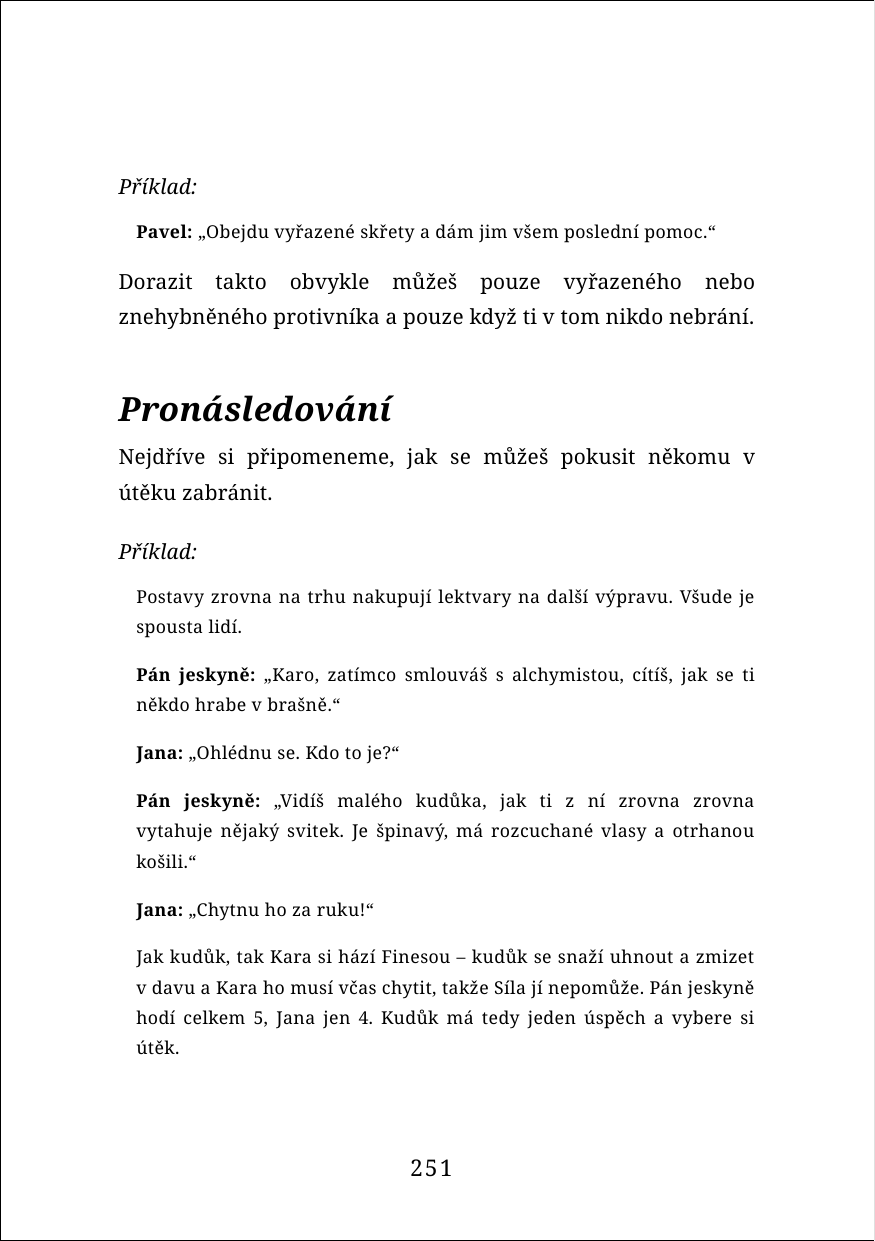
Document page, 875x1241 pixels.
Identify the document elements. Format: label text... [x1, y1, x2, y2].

text Pán jeskyně: „Karo, zatímco smlouváš s alchymistou, cítíš, jak se ti někdo hrabe v brašně.“ [136, 663, 756, 717]
text Jana: „Chytnu ho za ruku!“ [136, 897, 756, 921]
text Dorazit takto obvykle můžeš pouze vyřazeného nebo znehybněného protivníka a pouze když ti v tom nikdo nebrání. [118, 267, 756, 331]
text Nejdříve si připomeneme, jak se můžeš pokusit někomu v útěku zabránit. [118, 442, 756, 506]
text Příklad: [118, 172, 756, 200]
text Pavel: „Obejdu vyřazené skřety a dám jim všem poslední pomoc.“ [136, 219, 756, 243]
text Jana: „Ohlédnu se. Kdo to je?“ [136, 741, 756, 765]
subtitle Pronásledování [118, 385, 756, 431]
text Postavy zrovna na trhu nakupují lektvary na další výpravu. Všude je spousta lidí. [136, 584, 756, 639]
text Pán jeskyně: „Vidíš malého kudůka, jak ti z ní zrovna zrovna vytahuje nějaký svitek. Je špinavý, má rozcuchané vlasy a otrhanou košili.“ [136, 789, 756, 873]
text Příklad: [118, 537, 756, 566]
text Jak kudůk, tak Kara si hází Finesou – kudůk se snaží uhnout a zmizet v davu a Kara ho musí včas chytit, takže Síla jí nepomůže. Pán jeskyně hodí celkem 5, Jana jen 4. Kudůk má tedy jeden úspěch a vybere si útěk. [136, 945, 756, 1060]
